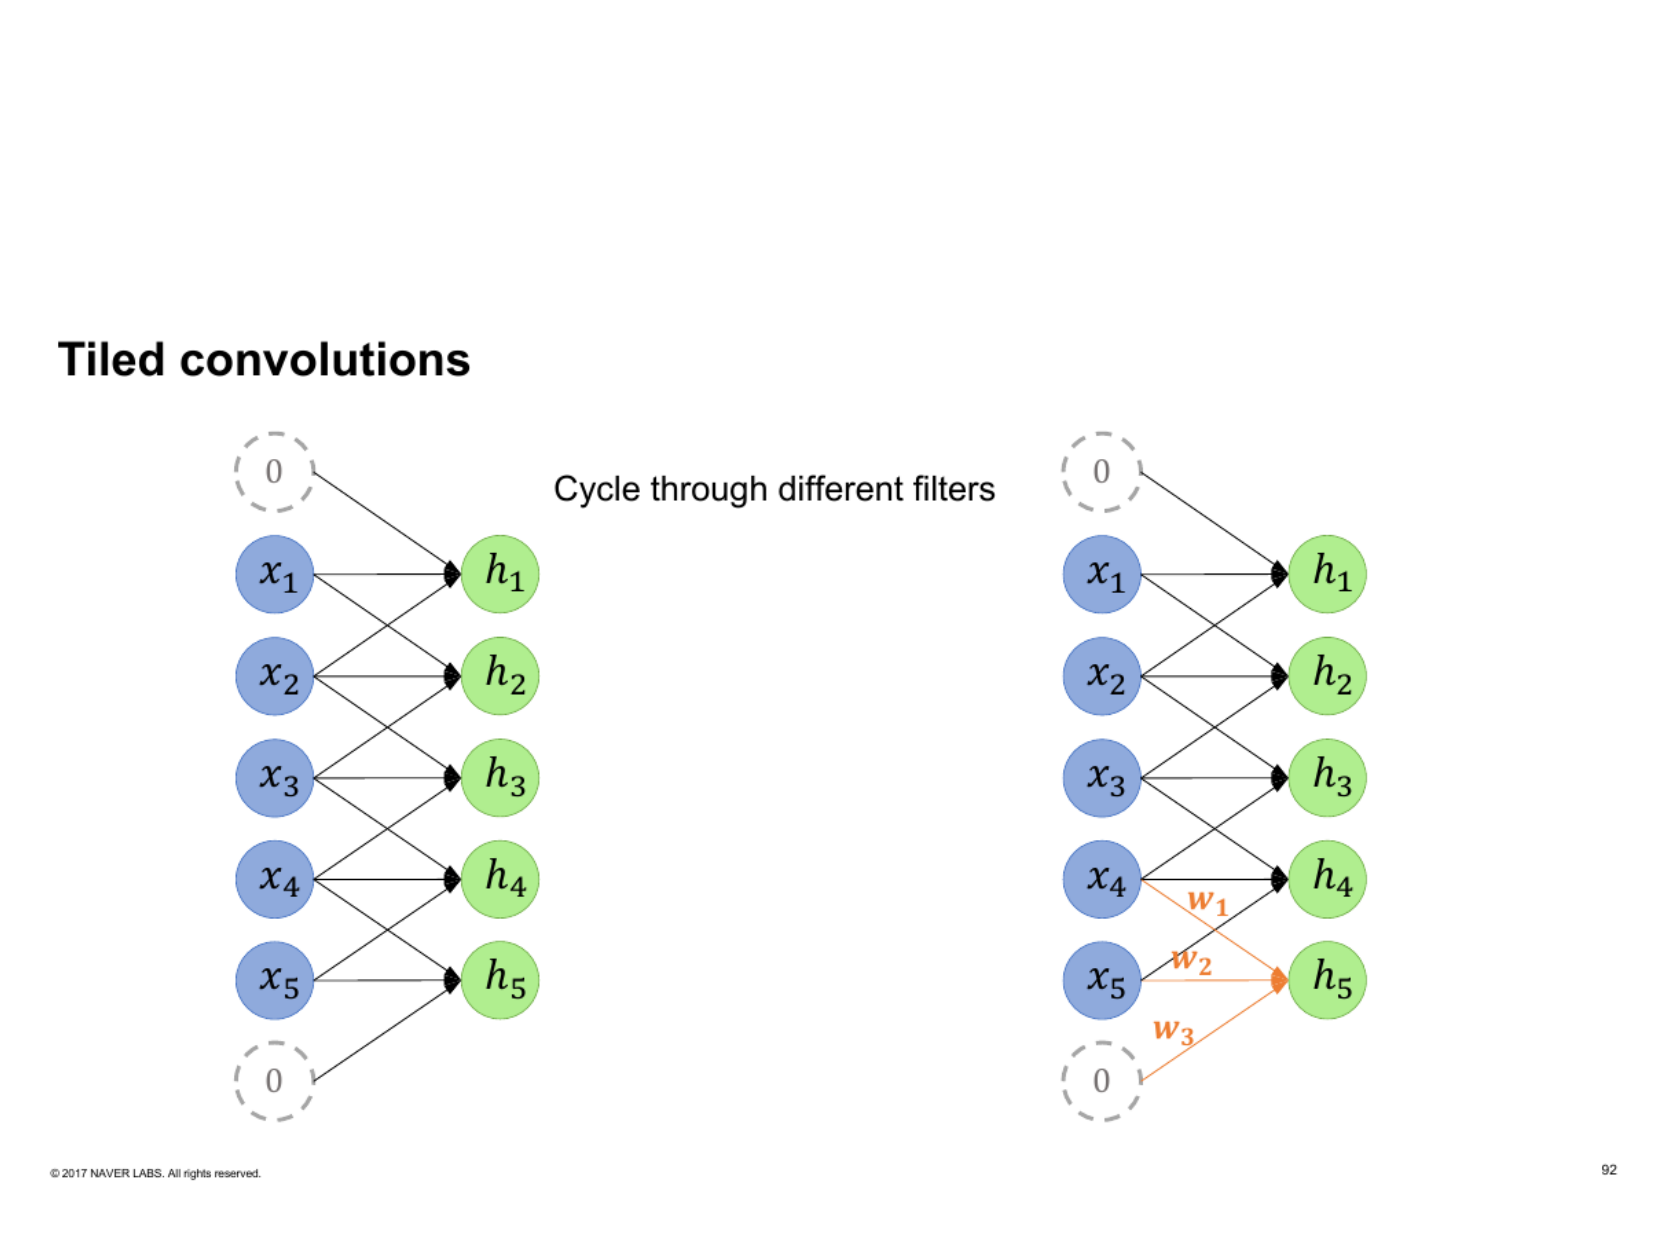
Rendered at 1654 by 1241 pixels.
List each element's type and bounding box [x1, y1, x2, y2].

picture [2, 293, 1654, 1216]
